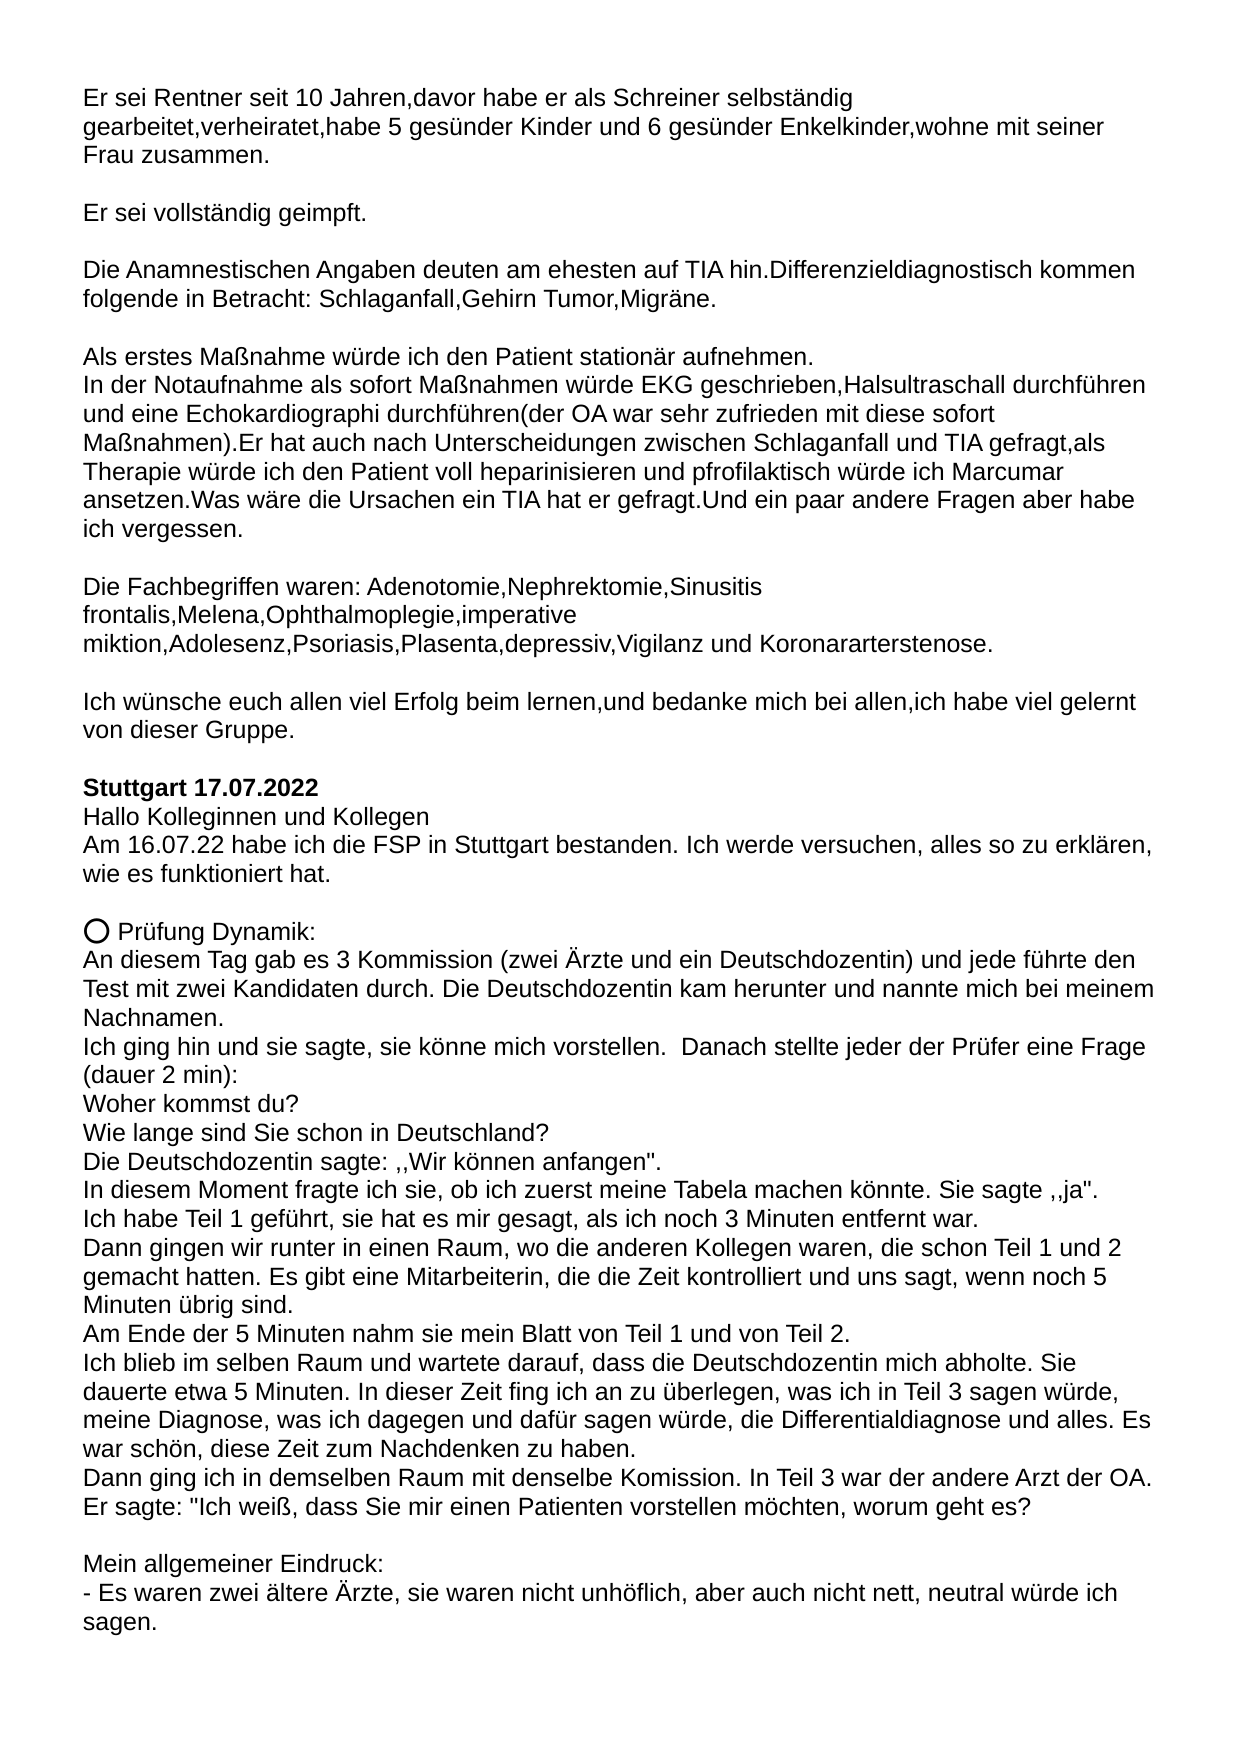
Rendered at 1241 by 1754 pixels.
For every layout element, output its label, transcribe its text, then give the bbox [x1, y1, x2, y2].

text Stuttgart 17.07.2022 [83, 773, 1157, 801]
text Am 16.07.22 habe ich die FSP in Stuttgart bestanden. Ich werde versuchen, alles so zu erklären, wie es funktioniert hat. [83, 830, 1157, 888]
text Die Anamnestischen Angaben deuten am ehesten auf TIA hin.Differenzieldiagnostisch kommen folgende in Betracht: Schlaganfall,Gehirn Tumor,Migräne. [83, 255, 1157, 313]
text Er sei Rentner seit 10 Jahren,davor habe er als Schreiner selbständig gearbeitet,verheiratet,habe 5 gesünder Kinder und 6 gesünder Enkelkinder,wohne mit seiner Frau zusammen. [83, 83, 1157, 169]
text Ich wünsche euch allen viel Erfolg beim lernen,und bedanke mich bei allen,ich habe viel gelernt von dieser Gruppe. [83, 686, 1157, 744]
text Die Deutschdozentin sagte: ,,Wir können anfangen". [83, 1146, 1157, 1175]
text Ich ging hin und sie sagte, sie könne mich vorstellen. Danach stellte jeder der Prüfer eine Frage (dauer 2 min): [83, 1031, 1157, 1089]
text Als erstes Maßnahme würde ich den Patient stationär aufnehmen. [83, 341, 1157, 370]
text - Es waren zwei ältere Ärzte, sie waren nicht unhöflich, aber auch nicht nett, neutral würde ich sagen. [83, 1578, 1157, 1635]
text Er sei vollständig geimpft. [83, 198, 1157, 226]
text Ich blieb im selben Raum und wartete darauf, dass die Deutschdozentin mich abholte. Sie dauerte etwa 5 Minuten. In dieser Zeit fing ich an zu überlegen, was ich in Teil 3 sagen würde, meine Diagnose, was ich dagegen und dafür sagen würde, die Differentialdiagnose und alles. Es war schön, diese Zeit zum Nachdenken zu haben. [83, 1348, 1157, 1463]
text Woher kommst du? [83, 1089, 1157, 1118]
text Hallo Kolleginnen und Kollegen [83, 801, 1157, 830]
text Wie lange sind Sie schon in Deutschland? [83, 1118, 1157, 1146]
text ⭕️ Prüfung Dynamik: [83, 916, 1157, 945]
text An diesem Tag gab es 3 Kommission (zwei Ärzte und ein Deutschdozentin) und jede führte den Test mit zwei Kandidaten durch. Die Deutschdozentin kam herunter und nannte mich bei meinem Nachnamen. [83, 945, 1157, 1031]
text Am Ende der 5 Minuten nahm sie mein Blatt von Teil 1 und von Teil 2. [83, 1319, 1157, 1348]
text Die Fachbegriffen waren: Adenotomie,Nephrektomie,Sinusitis frontalis,Melena,Ophthalmoplegie,imperative miktion,Adolesenz,Psoriasis,Plasenta,depressiv,Vigilanz und Koronararterstenose. [83, 571, 1157, 658]
text Ich habe Teil 1 geführt, sie hat es mir gesagt, als ich noch 3 Minuten entfernt war. [83, 1204, 1157, 1233]
text Dann ging ich in demselben Raum mit denselbe Komission. In Teil 3 war der andere Arzt der OA. Er sagte: "Ich weiß, dass Sie mir einen Patienten vorstellen möchten, worum geht es? [83, 1463, 1157, 1520]
text Mein allgemeiner Eindruck: [83, 1549, 1157, 1578]
text In der Notaufnahme als sofort Maßnahmen würde EKG geschrieben,Halsultraschall durchführen und eine Echokardiographi durchführen(der OA war sehr zufrieden mit diese sofort Maßnahmen).Er hat auch nach Unterscheidungen zwischen Schlaganfall und TIA gefragt,als Therapie würde ich den Patient voll heparinisieren und pfrofilaktisch würde ich Marcumar ansetzen.Was wäre die Ursachen ein TIA hat er gefragt.Und ein paar andere Fragen aber habe ich vergessen. [83, 370, 1157, 543]
text In diesem Moment fragte ich sie, ob ich zuerst meine Tabela machen könnte. Sie sagte ,,ja". [83, 1175, 1157, 1204]
text Dann gingen wir runter in einen Raum, wo die anderen Kollegen waren, die schon Teil 1 und 2 gemacht hatten. Es gibt eine Mitarbeiterin, die die Zeit kontrolliert und uns sagt, wenn noch 5 Minuten übrig sind. [83, 1233, 1157, 1319]
